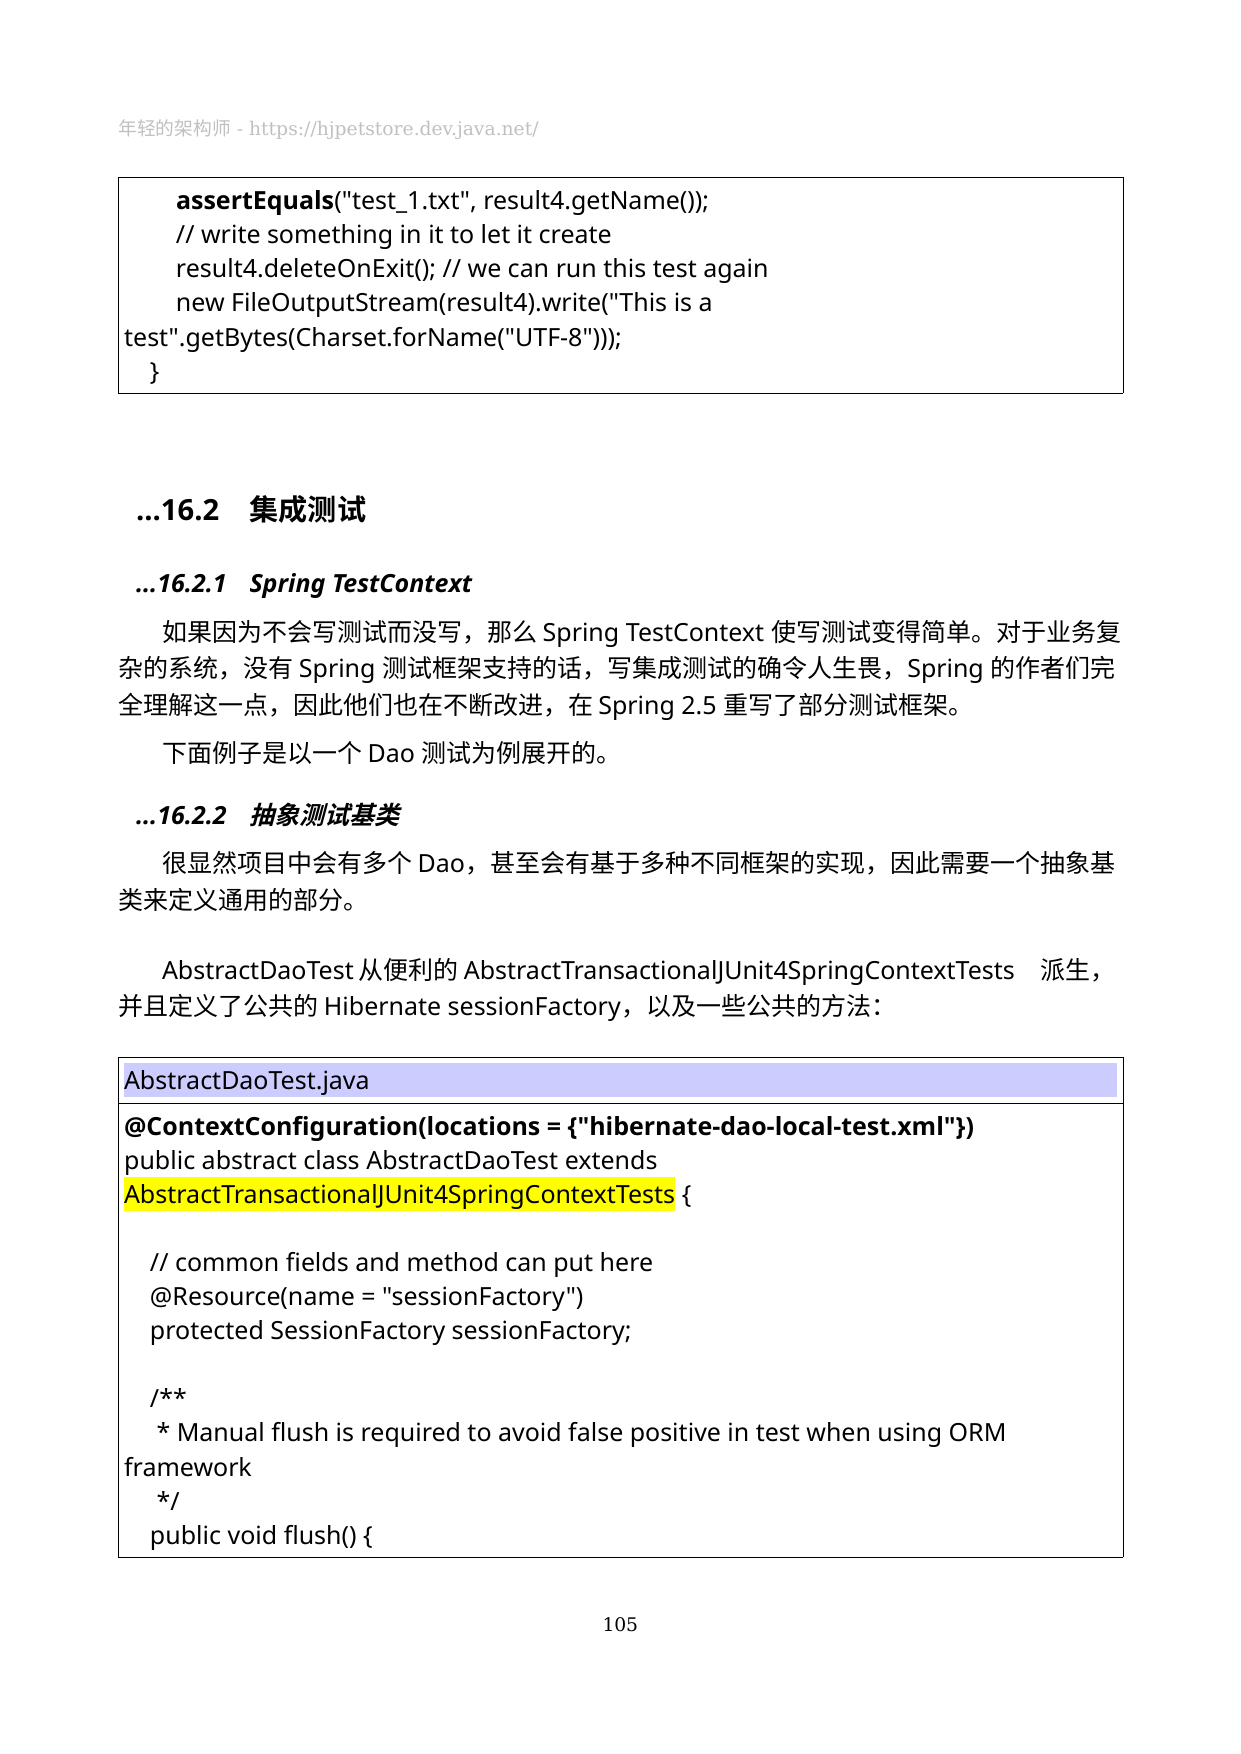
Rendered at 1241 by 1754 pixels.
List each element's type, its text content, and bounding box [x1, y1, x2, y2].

table_cell @ContextConfiguration(locations = {"hibernate-dao-local-test.xml"}) public abstract class AbstractDaoTest extends AbstractTransactionalJUnit4SpringContextTests { // common fields and method can put here @Resource(name = "sessionFactory") protected SessionFactory sessionFactory; /** * Manual flush is required to avoid false positive in test when using ORM framework */ public void flush() { [119, 1104, 1123, 1557]
subtitle Spring TestContext [136, 566, 1122, 600]
text 如果因为不会写测试而没写，那么 Spring TestContext 使写测试变得简单。对于业务复杂的系统，没有 Spring 测试框架支持的话，写集成测试的确令人生畏，Spring 的作者们完全理解这一点，因此他们也在不断改进，在Spring 2.5 重写了部分测试框架。 [118, 613, 1122, 721]
subtitle 集成测试 [136, 486, 1122, 529]
table_header AbstractDaoTest.java [119, 1058, 1123, 1103]
text 很显然项目中会有多个 Dao，甚至会有基于多种不同框架的实现，因此需要一个抽象基类来定义通用的部分。 [118, 844, 1122, 916]
text AbstractDaoTest从便利的AbstractTransactionalJUnit4SpringContextTests 派生，并且定义了公共的 Hibernate sessionFactory，以及一些公共的方法： [118, 951, 1122, 1023]
text 下面例子是以一个 Dao 测试为例展开的。 [118, 734, 1122, 770]
table_cell assertEquals("test_1.txt", result4.getName()); // write something in it to let it create result4.deleteOnExit(); // we can run this test again new FileOutputStream(result4).write("This is a test".getBytes(Charset.forName("UTF-8"))); } [119, 178, 1123, 393]
subtitle 抽象测试基类 [136, 795, 1122, 831]
